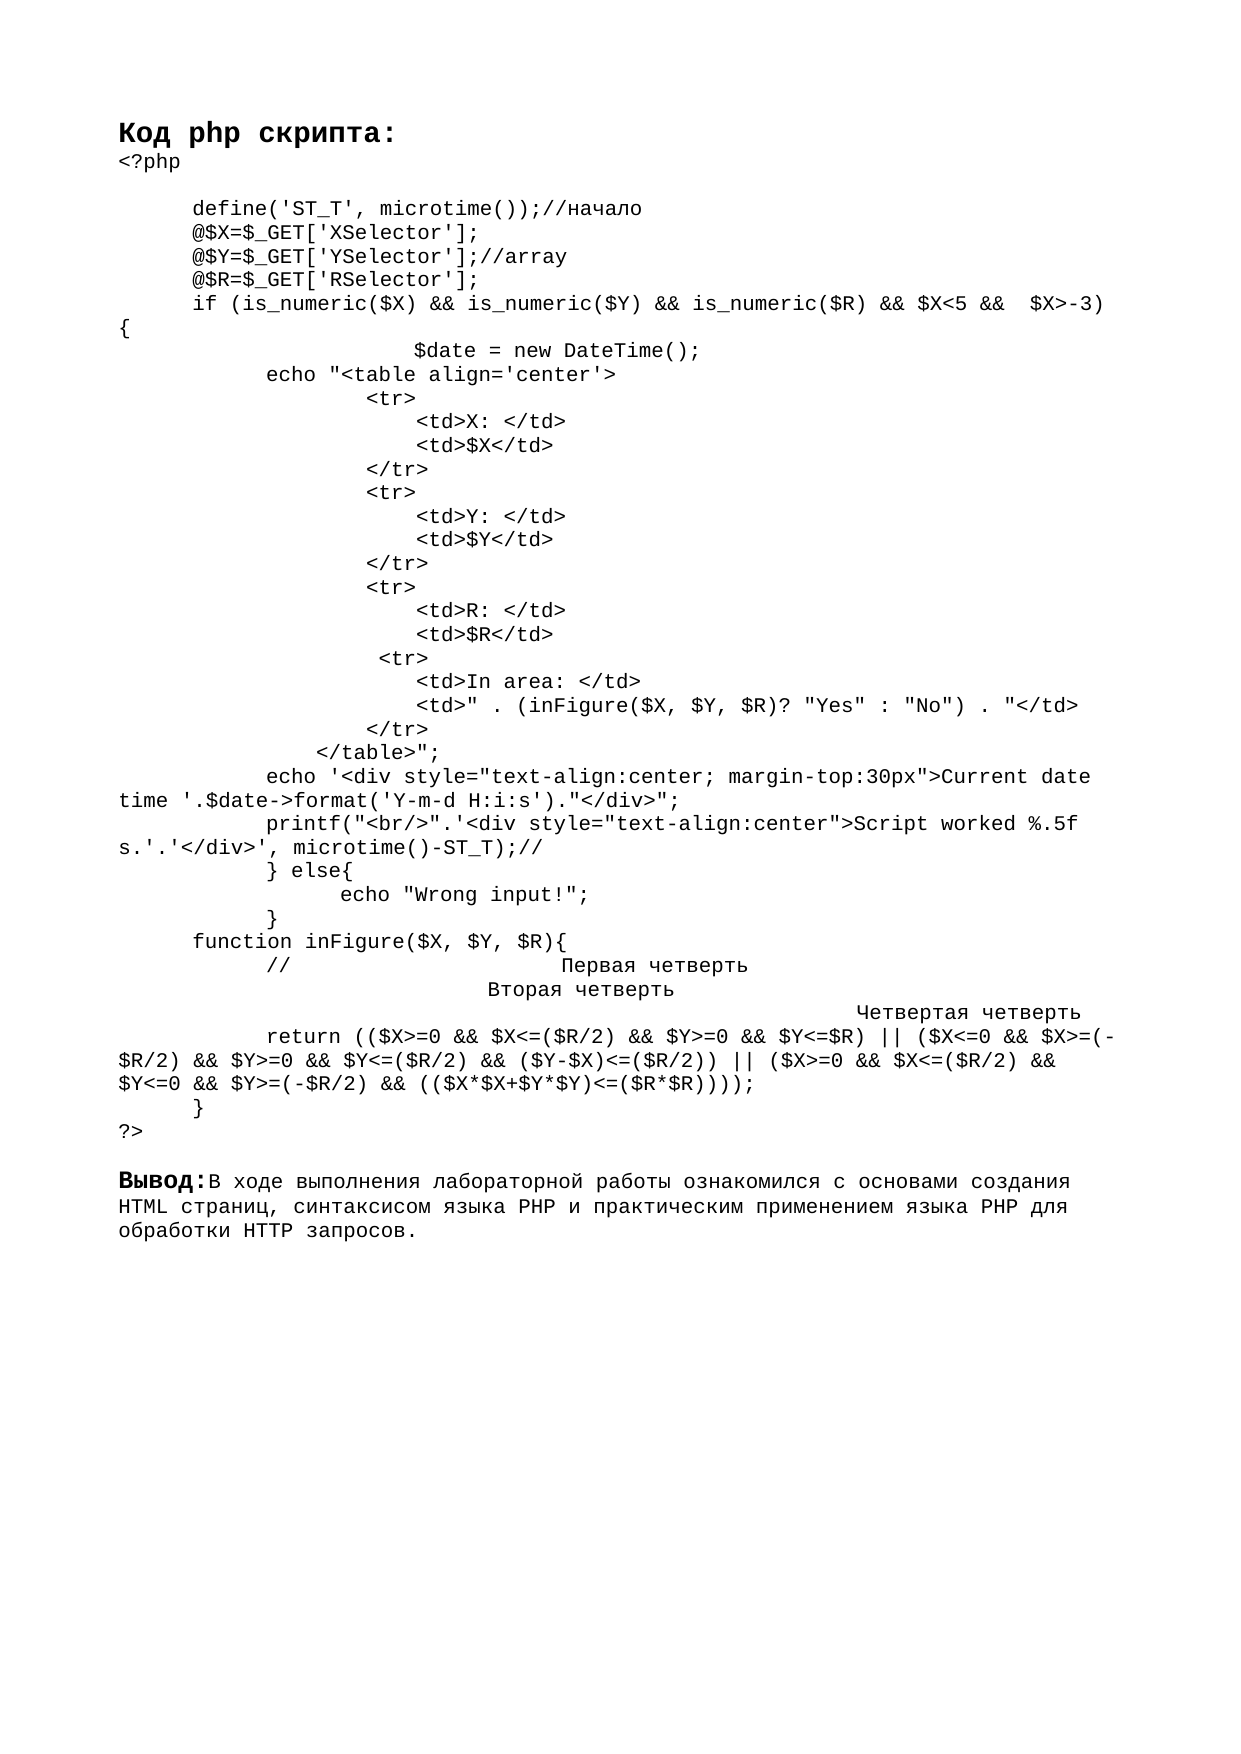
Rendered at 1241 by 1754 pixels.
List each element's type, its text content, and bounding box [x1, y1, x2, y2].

text if (is_numeric($X) && is_numeric($Y) && is_numeric($R) && $X<5 && $X>-3) { [118, 293, 1122, 340]
text printf("<br/>".'<div style="text-align:center">Script worked %.5f s.'.'</div>', microtime()-ST_T);// [118, 813, 1122, 861]
text echo '<div style="text-align:center; margin-top:30px">Current date time '.$date->format('Y-m-d H:i:s')."</div>"; [118, 766, 1122, 813]
text echo "<table align='center'> [118, 364, 1122, 388]
text Вывод:В ходе выполнения лабораторной работы ознакомился с основами создания HTML страниц, синтаксисом языка PHP и практическим применением языка PHP для обработки HTTP запросов. [118, 1168, 1122, 1243]
text $date = new DateTime(); [118, 340, 1122, 364]
text <?php [118, 151, 1122, 175]
text @$R=$_GET['RSelector']; [118, 269, 1122, 293]
text } [118, 908, 1122, 931]
text echo "Wrong input!"; [118, 884, 1122, 908]
text <td>$Y</td> [118, 529, 1122, 553]
text <tr> [118, 482, 1122, 506]
text } else{ [118, 861, 1122, 884]
text </tr> [118, 719, 1122, 742]
text <tr> [118, 388, 1122, 411]
text </tr> [118, 458, 1122, 482]
text @$Y=$_GET['YSelector'];//array [118, 246, 1122, 269]
text @$X=$_GET['XSelector']; [118, 222, 1122, 246]
text <td>$X</td> [118, 435, 1122, 458]
text // Первая четверть Вторая четверть Четвертая четверть [118, 955, 1122, 1026]
text <td>R: </td> [118, 600, 1122, 624]
text define('ST_T', microtime());//начало [118, 198, 1122, 222]
text <td>In area: </td> [118, 671, 1122, 695]
text <td>Y: </td> [118, 506, 1122, 529]
text ?> [118, 1121, 1122, 1144]
text function inFigure($X, $Y, $R){ [118, 931, 1122, 955]
text <td>$R</td> [118, 624, 1122, 648]
text </tr> [118, 553, 1122, 577]
text <td>X: </td> [118, 411, 1122, 435]
text <tr> [118, 648, 1122, 671]
text </table>"; [118, 742, 1122, 766]
text return (($X>=0 && $X<=($R/2) && $Y>=0 && $Y<=$R) || ($X<=0 && $X>=(-$R/2) && $Y>=0 && $Y<=($R/2) && ($Y-$X)<=($R/2)) || ($X>=0 && $X<=($R/2) && $Y<=0 && $Y>=(-$R/2) && (($X*$X+$Y*$Y)<=($R*$R)))); [118, 1026, 1122, 1097]
text } [118, 1097, 1122, 1121]
text <td>" . (inFigure($X, $Y, $R)? "Yes" : "No") . "</td> [118, 695, 1122, 719]
text <tr> [118, 577, 1122, 600]
text Код php скрипта: [118, 118, 1122, 151]
